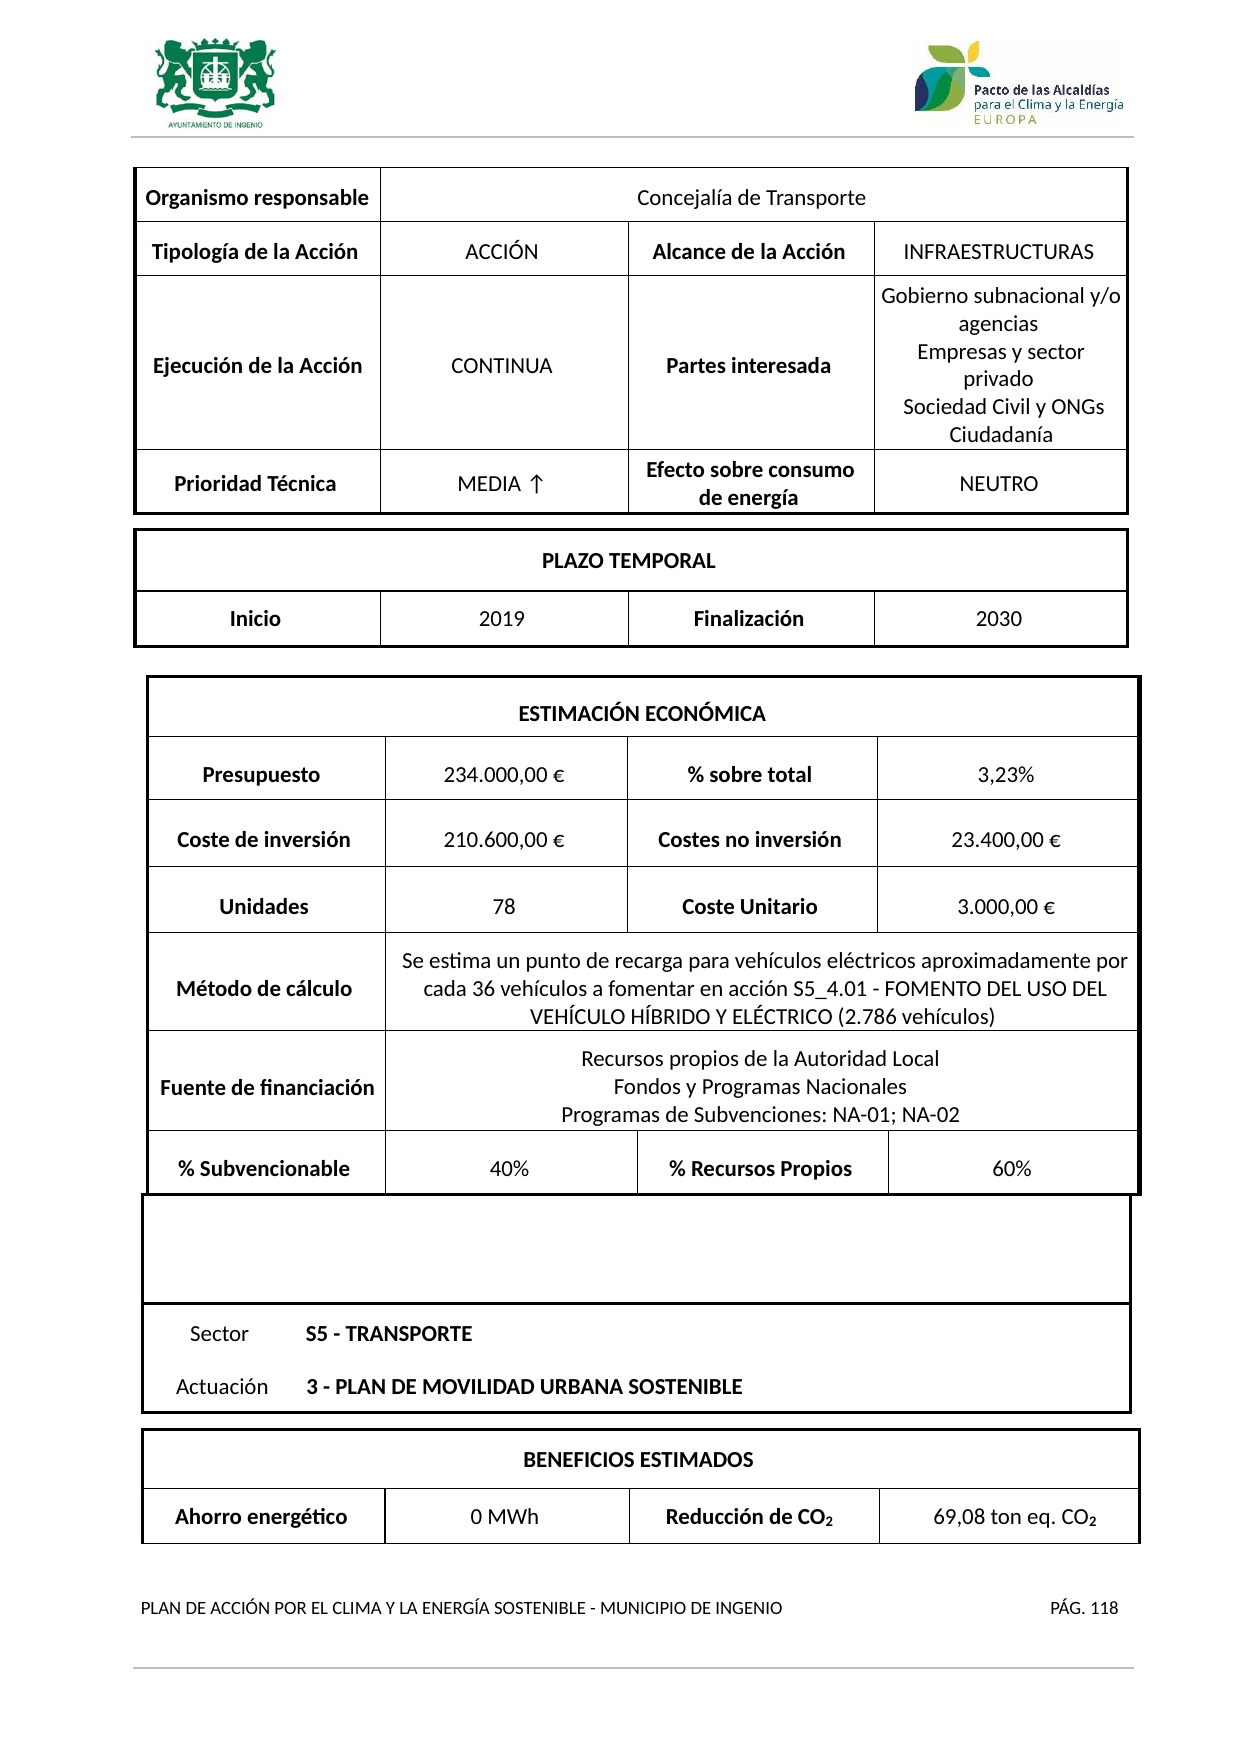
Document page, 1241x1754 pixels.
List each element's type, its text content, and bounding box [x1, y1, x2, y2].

table_cell NEUTRO [875, 450, 1126, 512]
table_cell % Recursos Propios [638, 1131, 888, 1193]
table_cell Método de cálculo [149, 933, 385, 1030]
table_cell 234.000,00 € [386, 737, 627, 799]
table_cell 78 [386, 867, 627, 932]
table_cell Efecto sobre consumo de energía [629, 450, 874, 512]
table_cell Inicio [137, 592, 380, 645]
table_cell Reducción de CO2 [630, 1489, 879, 1542]
table_cell 3,23% [878, 737, 1137, 799]
table_header [879, 1431, 1138, 1488]
table_cell [1132, 1196, 1139, 1302]
table_cell ING_S5_3.09 - PROMOVER RED DE PUNTOS DE RECARGA DE SUMINISTRO A VEHÍCULOS ELÉCTRICOS [144, 1196, 1129, 1302]
table_cell MEDIA ↑ [381, 450, 628, 512]
table_cell Alcance de la Acción [629, 222, 874, 275]
table_cell 3.000,00 € [878, 867, 1137, 932]
table_cell 210.600,00 € [386, 800, 627, 866]
table_cell 60% [889, 1131, 1137, 1193]
table_cell Se estima un punto de recarga para vehículos eléctricos aproximadamente por cada 36 vehículos a fomentar en acción S5_4.01 - FOMENTO DEL USO DEL VEHÍCULO HÍBRIDO Y ELÉCTRICO (2.786 vehículos) [386, 933, 1137, 1030]
table_cell Coste de inversión [149, 800, 385, 866]
table_cell [1132, 1302, 1139, 1411]
table_cell 23.400,00 € [878, 800, 1137, 866]
table_cell Organismo responsable [137, 168, 380, 221]
table_cell 2019 [381, 592, 628, 645]
table_header [137, 531, 381, 590]
table_header BENEFICIOS ESTIMADOS [385, 1431, 879, 1488]
table_cell Tipología de la Acción [137, 222, 380, 275]
table_cell % sobre total [628, 737, 877, 799]
table_cell 2030 [875, 592, 1126, 645]
table_cell Partes interesada [629, 276, 874, 449]
table_cell Concejalía de Transporte [381, 168, 1126, 221]
table_cell 40% [386, 1131, 637, 1193]
table_cell 0 MWh [386, 1489, 629, 1542]
table_cell Costes no inversión [628, 800, 877, 866]
table_cell CONTINUA [381, 276, 628, 449]
table_cell ACCIÓN [381, 222, 628, 275]
table_header [144, 1431, 385, 1488]
table_cell Unidades [149, 867, 385, 932]
table_header PLAZO TEMPORAL [381, 531, 875, 590]
table_cell Coste Unitario [628, 867, 877, 932]
table_cell Gobierno subnacional y/o agencias Empresas y sector privado Sociedad Civil y ONGs Ciudadanía [875, 276, 1126, 449]
table_cell Prioridad Técnica [137, 450, 380, 512]
table_header ESTIMACIÓN ECONÓMICA [386, 678, 1137, 736]
table_cell Ahorro energético [144, 1489, 384, 1542]
table_cell Fuente de financiación [149, 1031, 385, 1130]
table_cell Recursos propios de la Autoridad Local Fondos y Programas Nacionales Programas de Subvenciones: NA-01; NA-02 [386, 1031, 1137, 1130]
table_cell 69,08 ton eq. CO2 [880, 1489, 1138, 1542]
table_cell Finalización [629, 592, 874, 645]
table_cell % Subvencionable [149, 1131, 385, 1193]
table_cell INFRAESTRUCTURAS [875, 222, 1126, 275]
table_header [149, 678, 386, 736]
table_cell Ejecución de la Acción [137, 276, 380, 449]
table_cell Sector S5 - TRANSPORTE Actuación 3 - PLAN DE MOVILIDAD URBANA SOSTENIBLE [144, 1305, 1129, 1411]
table_cell Presupuesto [149, 737, 385, 799]
table_header [875, 531, 1126, 590]
